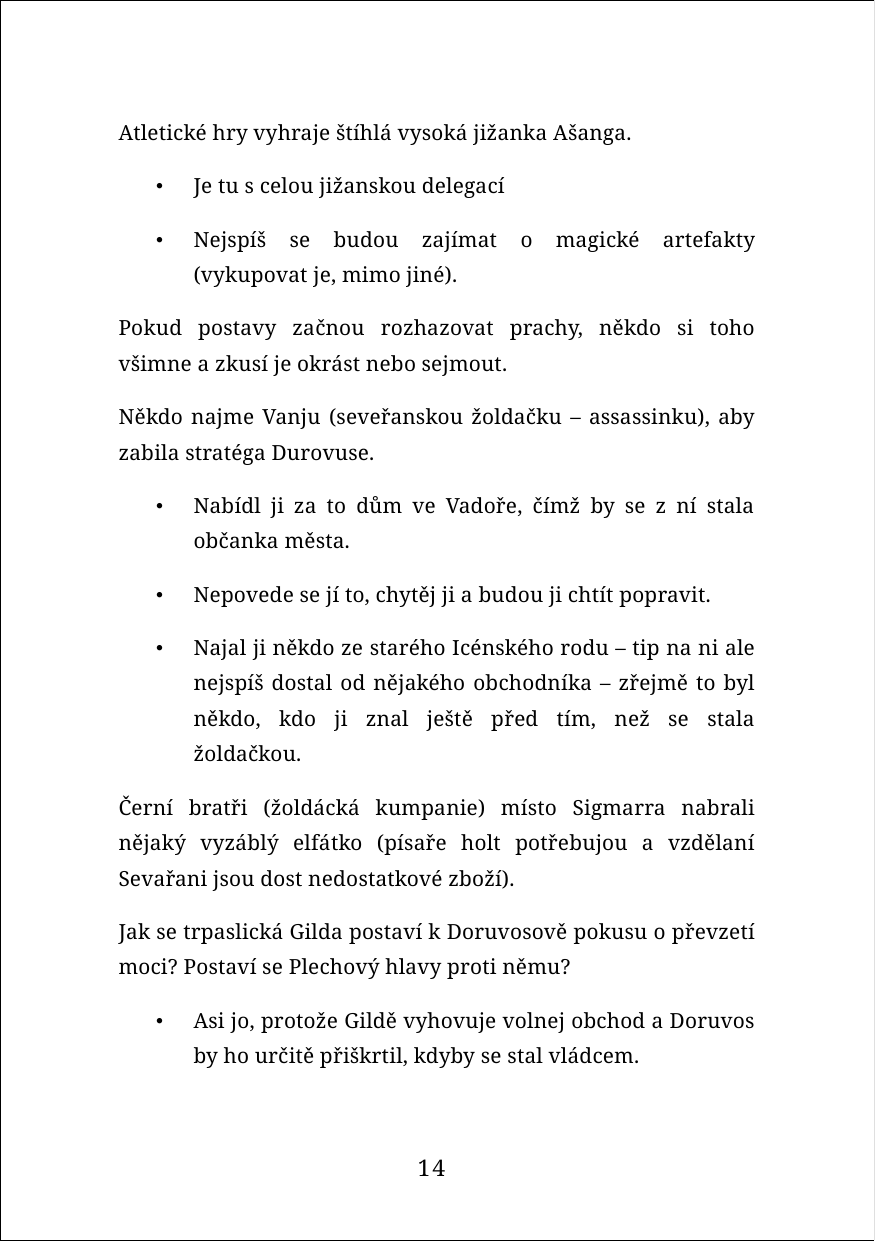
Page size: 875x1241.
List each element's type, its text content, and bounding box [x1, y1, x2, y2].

list Nabídl ji za to dům ve Vadoře, čímž by se z ní stala občanka města. [156, 491, 756, 555]
list Nepovede se jí to, chytěj ji a budou ji chtít popravit. [156, 580, 756, 608]
list Je tu s celou jižanskou delegací [156, 171, 756, 200]
list Asi jo, protože Gildě vyhovuje volnej obchod a Doruvos by ho určitě přiškrtil, kdyby se stal vládcem. [156, 1006, 756, 1070]
text Jak se trpaslická Gilda postaví k Doruvosově pokusu o převzetí moci? Postaví se Plechový hlavy proti němu? [118, 917, 756, 981]
text Někdo najme Vanju (seveřanskou žoldačku – assassinku), aby zabila stratéga Durovuse. [118, 402, 756, 466]
text Atletické hry vyhraje štíhlá vysoká jižanka Ašanga. [118, 118, 756, 147]
text Černí bratři (žoldácká kumpanie) místo Sigmarra nabrali nějaký vyzáblý elfátko (písaře holt potřebujou a vzdělaní Sevařani jsou dost nedostatkové zboží). [118, 793, 756, 892]
text Pokud postavy začnou rozhazovat prachy, někdo si toho všimne a zkusí je okrást nebo sejmout. [118, 313, 756, 377]
list Najal ji někdo ze starého Icénského rodu – tip na ni ale nejspíš dostal od nějakého obchodníka – zřejmě to byl někdo, kdo ji znal ještě před tím, než se stala žoldačkou. [156, 633, 756, 768]
list Nejspíš se budou zajímat o magické artefakty (vykupovat je, mimo jiné). [156, 225, 756, 289]
